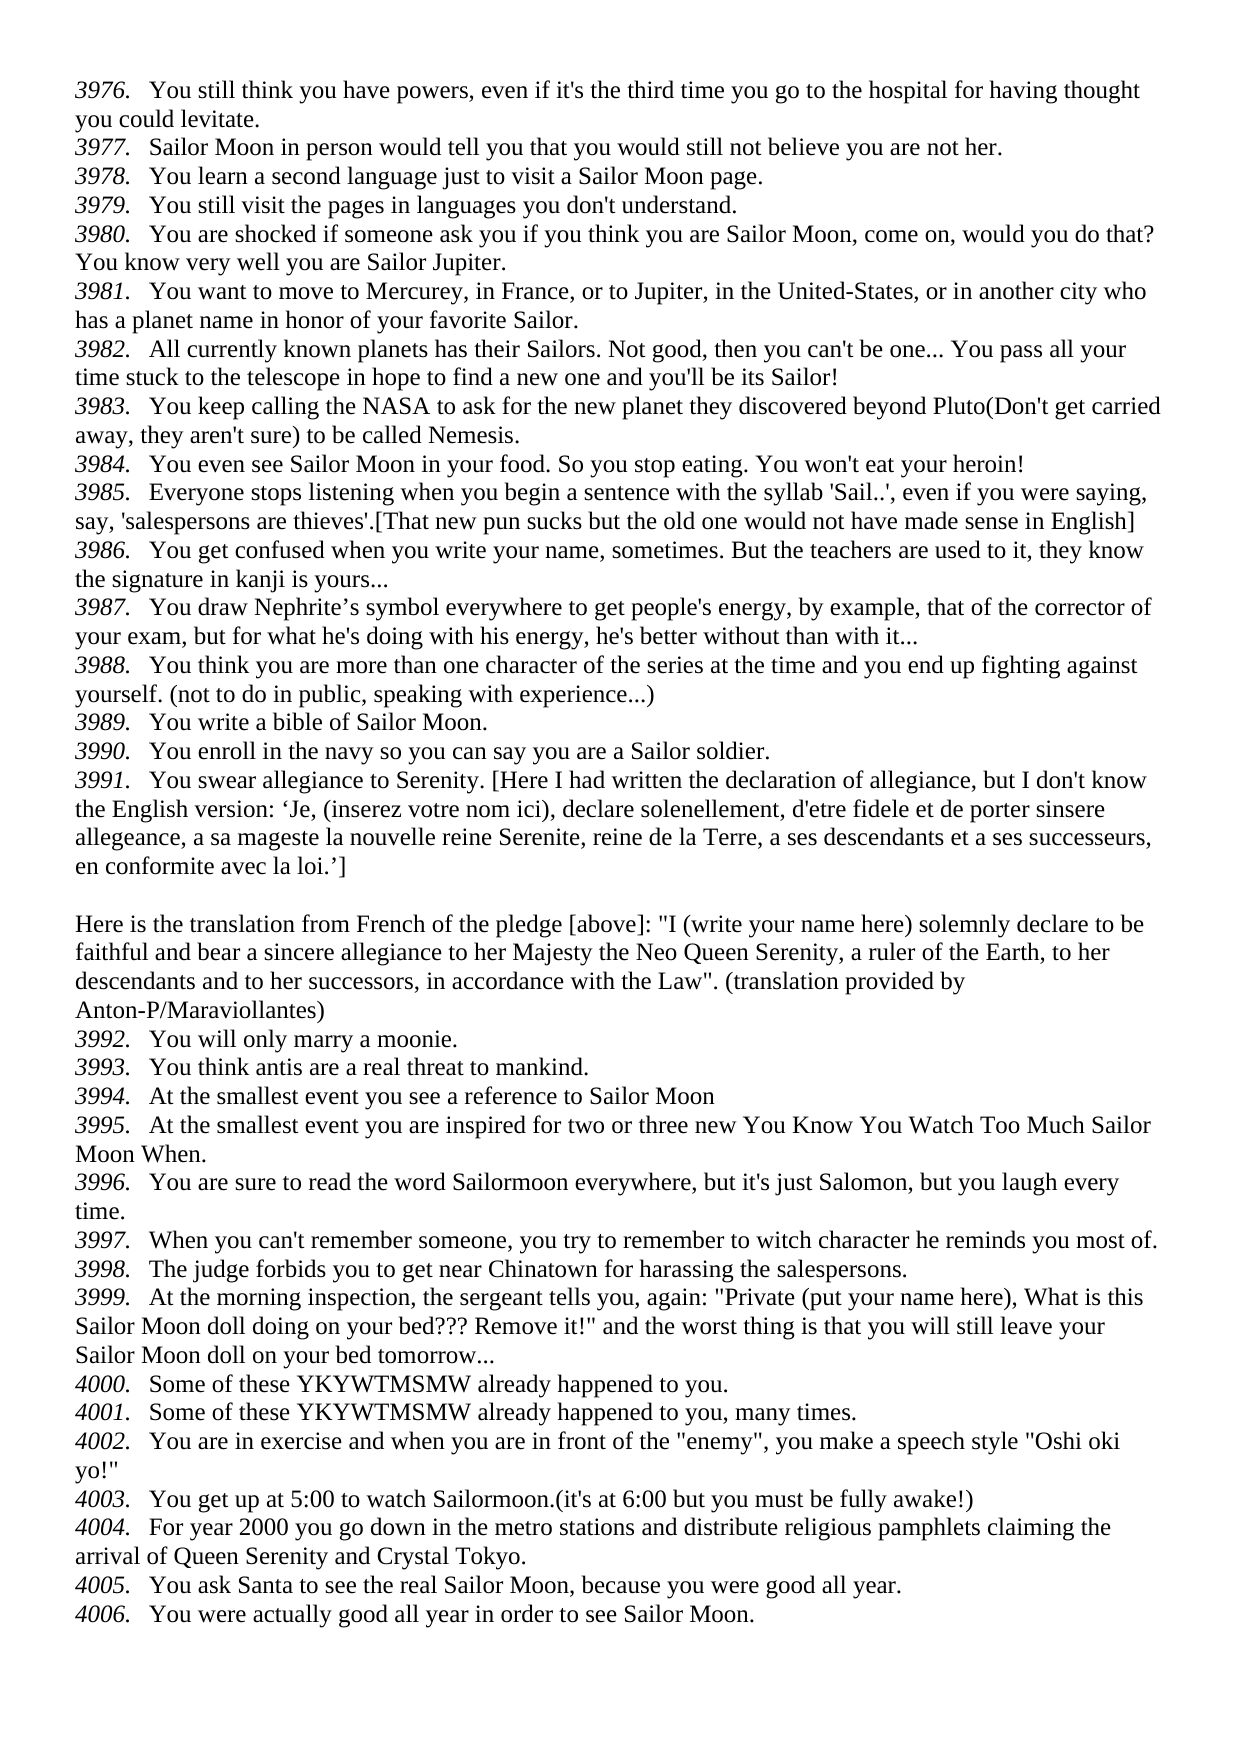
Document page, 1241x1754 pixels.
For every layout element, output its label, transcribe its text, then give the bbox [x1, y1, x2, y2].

list You want to move to Mercurey, in France, or to Jupiter, in the United-States, or in another city who has a planet name in honor of your favorite Sailor. [75, 276, 1165, 334]
list The judge forbids you to get near Chinatown for harassing the salespersons. [75, 1254, 1165, 1282]
list You keep calling the NASA to ask for the new planet they discovered beyond Pluto(Don't get carried away, they aren't sure) to be called Nemesis. [75, 391, 1165, 449]
list You ask Santa to see the real Sailor Moon, because you were good all year. [75, 1570, 1165, 1599]
list You learn a second language just to visit a Sailor Moon page. [75, 161, 1165, 190]
list At the smallest event you see a reference to Sailor Moon [75, 1081, 1165, 1110]
list You get confused when you write your name, sometimes. But the teachers are used to it, they know the signature in kanji is yours... [75, 535, 1165, 592]
list You are sure to read the word Sailormoon everywhere, but it's just Salomon, but you laugh every time. [75, 1167, 1165, 1225]
list You write a bible of Sailor Moon. [75, 707, 1165, 736]
list You think antis are a real threat to mankind. [75, 1052, 1165, 1081]
list You enroll in the navy so you can say you are a Sailor soldier. [75, 736, 1165, 765]
list Some of these YKYWTMSMW already happened to you, many times. [75, 1397, 1165, 1426]
list You draw Nephrite’s symbol everywhere to get people's energy, by example, that of the corrector of your exam, but for what he's doing with his energy, he's better without than with it... [75, 592, 1165, 650]
list You still visit the pages in languages you don't understand. [75, 190, 1165, 219]
list Sailor Moon in person would tell you that you would still not believe you are not her. [75, 132, 1165, 161]
list You will only marry a moonie. [75, 1024, 1165, 1052]
list Everyone stops listening when you begin a sentence with the syllab 'Sail..', even if you were saying, say, 'salespersons are thieves'.[That new pun sucks but the old one would not have made sense in English] [75, 477, 1165, 535]
list At the smallest event you are inspired for two or three new You Know You Watch Too Much Sailor Moon When. [75, 1110, 1165, 1167]
list You swear allegiance to Serenity. [Here I had written the declaration of allegiance, but I don't know the English version: ‘Je, (inserez votre nom ici), declare solenellement, d'etre fidele et de porter sinsere allegeance, a sa mageste la nouvelle reine Serenite, reine de la Terre, a ses descendants et a ses successeurs, en conformite avec la loi.’] [75, 765, 1165, 880]
list You were actually good all year in order to see Sailor Moon. [75, 1599, 1165, 1627]
list You get up at 5:00 to watch Sailormoon.(it's at 6:00 but you must be fully awake!) [75, 1484, 1165, 1512]
list When you can't remember someone, you try to remember to witch character he reminds you most of. [75, 1225, 1165, 1254]
list You think you are more than one character of the series at the time and you end up fighting against yourself. (not to do in public, speaking with experience...) [75, 650, 1165, 707]
list You are shocked if someone ask you if you think you are Sailor Moon, come on, would you do that? You know very well you are Sailor Jupiter. [75, 219, 1165, 276]
list You are in exercise and when you are in front of the "enemy", you make a speech style "Oshi oki yo!" [75, 1426, 1165, 1484]
list At the morning inspection, the sergeant tells you, again: "Private (put your name here), What is this Sailor Moon doll doing on your bed??? Remove it!" and the worst thing is that you will still leave your Sailor Moon doll on your bed tomorrow... [75, 1282, 1165, 1369]
text Here is the translation from French of the pledge [above]: "I (write your name here) solemnly declare to be faithful and bear a sincere allegiance to her Majesty the Neo Queen Serenity, a ruler of the Earth, to her descendants and to her successors, in accordance with the Law". (translation provided by Anton-P/Maraviollantes) [75, 909, 1165, 1024]
list You even see Sailor Moon in your food. So you stop eating. You won't eat your heroin! [75, 449, 1165, 477]
list You still think you have powers, even if it's the third time you go to the hospital for having thought you could levitate. [75, 75, 1165, 132]
list For year 2000 you go down in the metro stations and distribute religious pamphlets claiming the arrival of Queen Serenity and Crystal Tokyo. [75, 1512, 1165, 1570]
list Some of these YKYWTMSMW already happened to you. [75, 1369, 1165, 1397]
list All currently known planets has their Sailors. Not good, then you can't be one... You pass all your time stuck to the telescope in hope to find a new one and you'll be its Sailor! [75, 334, 1165, 391]
